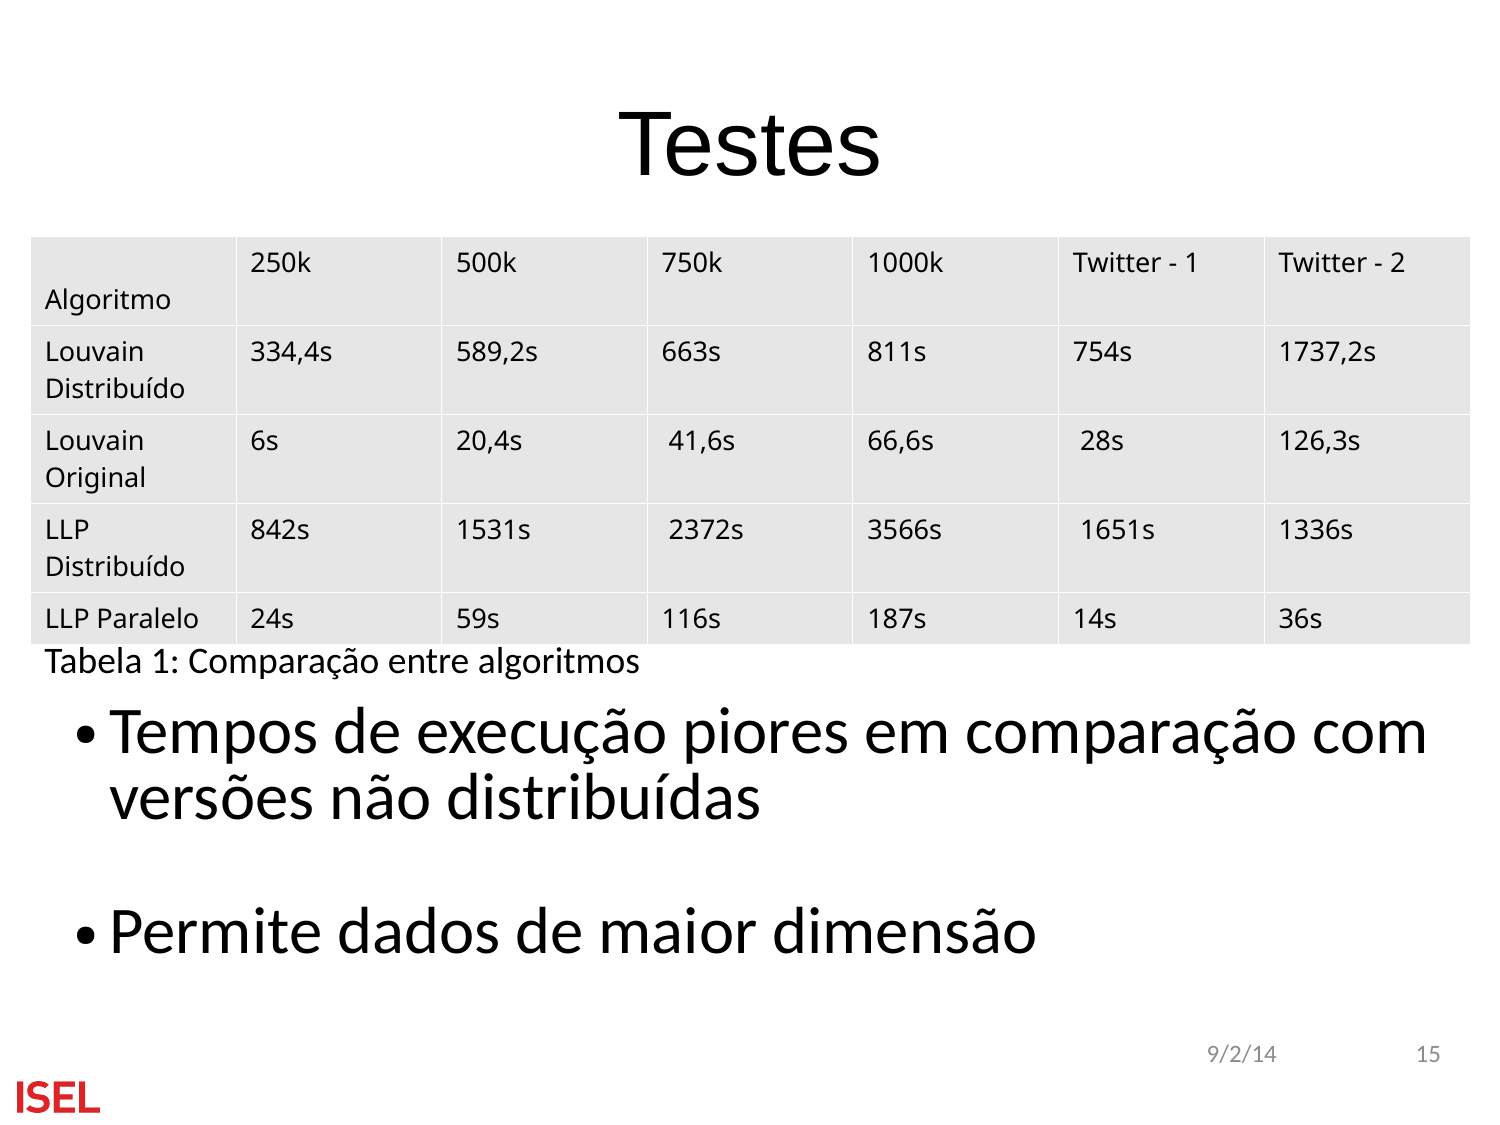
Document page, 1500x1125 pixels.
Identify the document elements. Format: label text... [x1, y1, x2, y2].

table_header 250k [237, 237, 441, 325]
table_header Twitter - 1 [1059, 237, 1264, 325]
table_header Twitter - 2 [1265, 237, 1470, 325]
table_cell 1336s [1265, 504, 1470, 592]
table_cell 811s [853, 326, 1058, 414]
table_cell 842s [237, 504, 441, 592]
table_cell 20,4s [442, 415, 647, 503]
table_header 500k [442, 237, 647, 325]
table_cell 589,2s [442, 326, 647, 414]
title Testes [75, 45, 1425, 233]
table_cell 1531s [442, 504, 647, 592]
table_cell 59s [475, 610, 483, 619]
table_cell Louvain Original [31, 415, 236, 503]
table_cell 663s [648, 326, 852, 414]
table_cell 14s [1059, 593, 1264, 644]
text_box Tabela 1: Comparação entre algoritmos [29, 628, 886, 664]
table_cell 28s [1059, 415, 1264, 503]
table_header 750k [648, 237, 852, 325]
text_box Tempos de execução piores em comparação com versões não distribuídas Permite dados de maior dimensão [58, 695, 1471, 1037]
table_cell 116s [648, 593, 852, 628]
table_cell 1737,2s [1265, 326, 1470, 414]
slide_number 9/2/14 [1191, 1037, 1340, 1071]
table_cell 1651s [1059, 504, 1264, 592]
table_cell LLP Distribuído [31, 504, 236, 592]
table_cell 754s [1059, 326, 1264, 414]
slide_number [1347, 1037, 1457, 1071]
table_cell 334,4s [237, 326, 441, 414]
table_cell Louvain Distribuído [31, 326, 236, 414]
table_cell 126,3s [1265, 415, 1470, 503]
table_cell 36s [1265, 593, 1470, 644]
table_header 1000k [853, 237, 1058, 325]
table_cell 6s [237, 415, 441, 503]
table_header Algoritmo [31, 237, 236, 325]
table_cell 2372s [648, 504, 852, 592]
table_cell LLP Paralelo [31, 593, 236, 628]
table_cell 3566s [853, 504, 1058, 592]
table_cell 66,6s [853, 415, 1058, 503]
table_cell 59s [442, 593, 647, 628]
picture [17, 1081, 100, 1113]
table_cell 187s [853, 593, 1058, 644]
table_cell 24s [237, 593, 441, 628]
table_cell 41,6s [648, 415, 852, 503]
